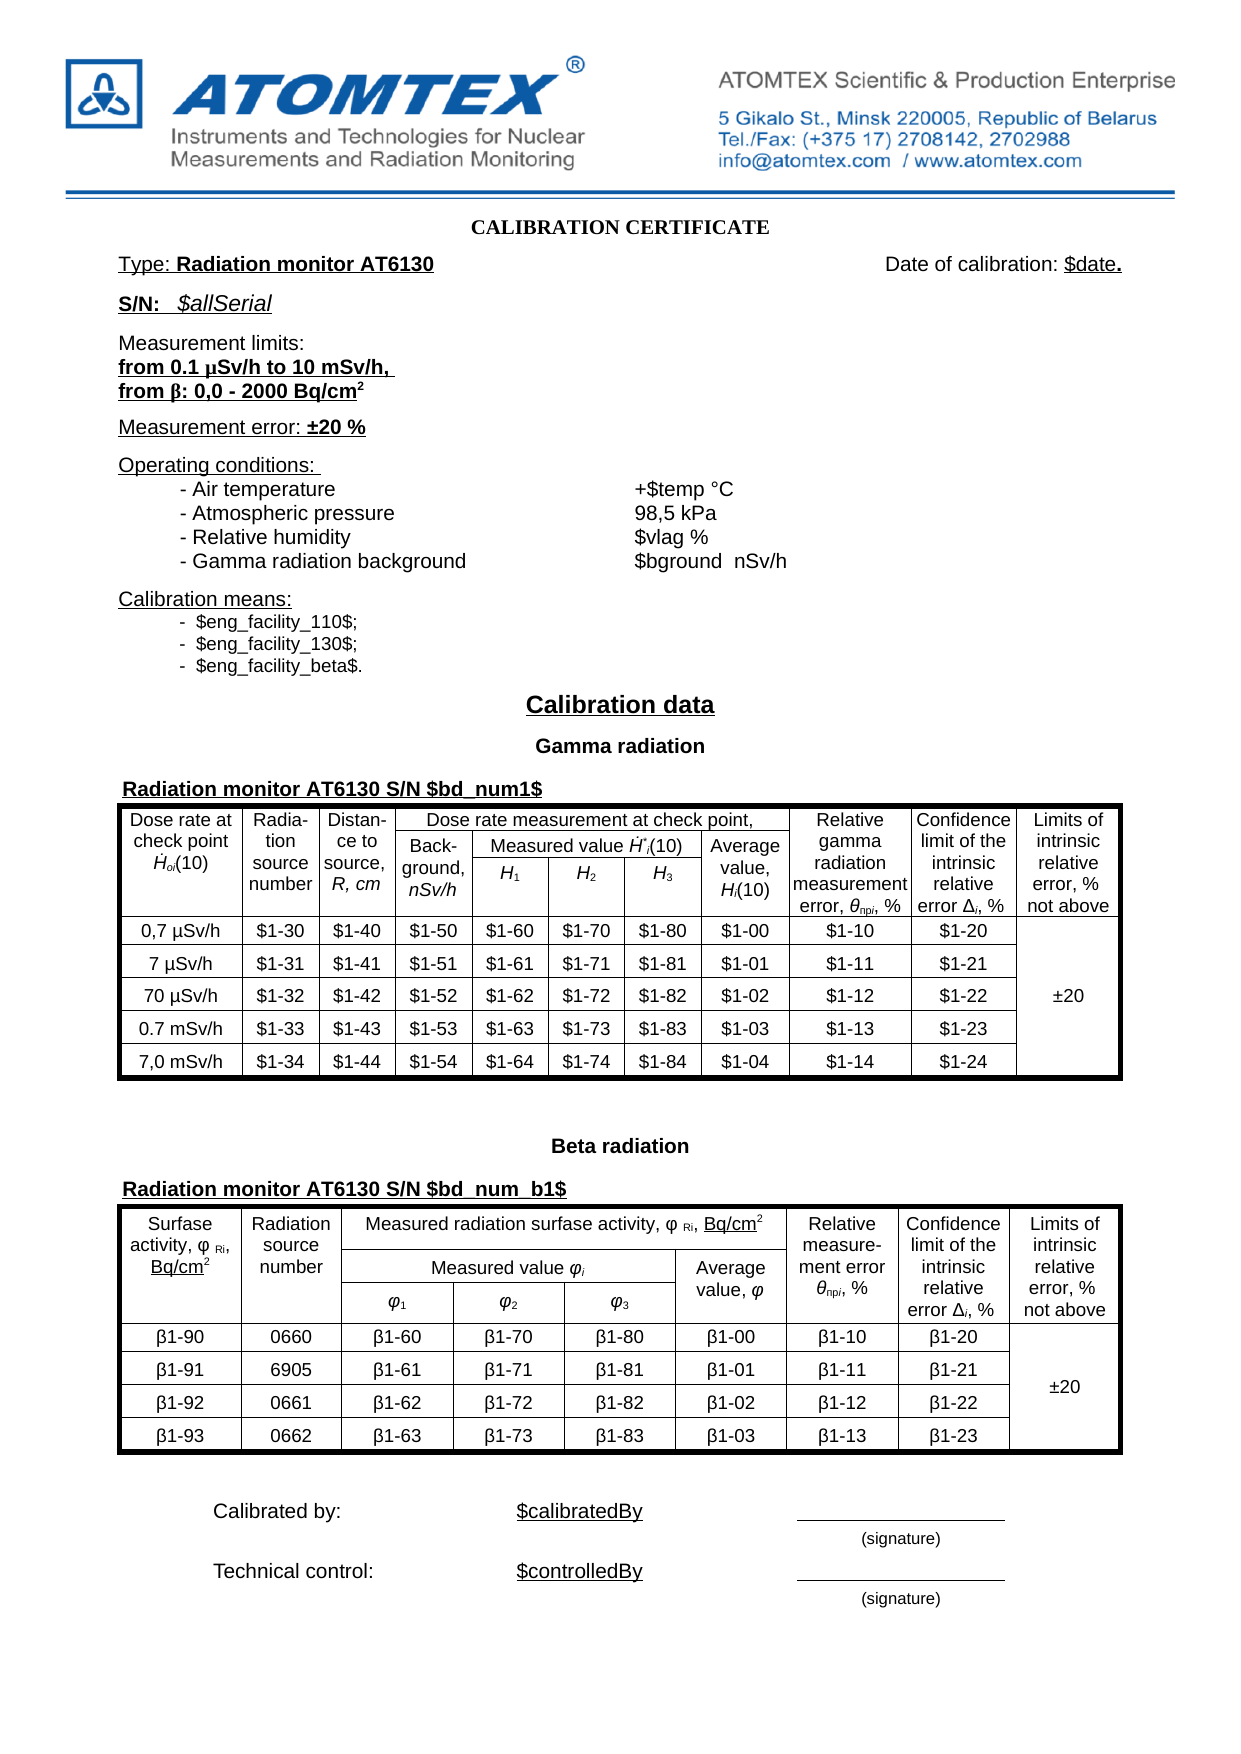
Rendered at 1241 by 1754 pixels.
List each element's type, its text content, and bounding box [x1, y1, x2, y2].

table_cell β1-72 [454, 1385, 564, 1417]
table_cell 70 µSv/h [122, 978, 242, 1010]
table_cell Distan-ce to source, R, сm [320, 809, 395, 916]
table_cell $1-31 [243, 945, 319, 977]
table_cell $1-73 [549, 1011, 624, 1042]
table_header Radiation monitor AT6130 S/N $bd_num_b1$ [119, 1158, 1120, 1204]
table_cell Confidence limit of the intrinsic relative error Δi, % [899, 1209, 1009, 1323]
table_cell $1-11 [790, 945, 911, 977]
table_cell (signature) [771, 1586, 1030, 1616]
table_cell $1-32 [243, 978, 319, 1010]
table_cell β1-73 [454, 1418, 564, 1449]
table_cell 7 µSv/h [122, 945, 242, 977]
table_cell Confidence limit of the intrinsic relative error Δi, % [912, 809, 1016, 916]
table_cell ±20 [1010, 1324, 1118, 1449]
table_cell $1-63 [473, 1011, 548, 1042]
text from β: 0,0 - 2000 Bq/cm2 [118, 379, 1122, 403]
table_cell Measured value Ḣ*i(10) [473, 831, 701, 857]
table_cell $1-72 [549, 978, 624, 1010]
table_cell β1-71 [454, 1352, 564, 1384]
table_cell φ2 [454, 1283, 564, 1323]
table_cell $1-22 [912, 978, 1016, 1010]
table_header [771, 1496, 1030, 1526]
table_cell 7,0 mSv/h [122, 1044, 242, 1075]
table_cell $1-74 [549, 1044, 624, 1075]
table_cell Relative gamma radiation measurement error, θпрi, % [790, 809, 911, 916]
table_cell $1-42 [320, 978, 395, 1010]
table_cell β1-70 [454, 1324, 564, 1351]
table_cell Dose rate at check point Ḣoi(10) [122, 809, 242, 916]
table_cell 6905 [242, 1352, 341, 1384]
table_header Radiation monitor AT6130 S/N $bd_num1$ [119, 758, 1121, 803]
table_cell 0662 [242, 1418, 341, 1449]
table_cell φ3 [565, 1283, 675, 1323]
text Measurement error: ±20 % [118, 415, 1122, 439]
table_cell Relative measure-ment error θпрi, % [787, 1209, 898, 1323]
text Beta radiation [118, 1134, 1122, 1158]
text CALIBRATION CERTIFICATE [118, 215, 1122, 239]
table_cell H2 [549, 858, 624, 916]
table_cell $1-70 [549, 917, 624, 944]
table_cell β1-13 [787, 1418, 898, 1449]
table_cell $1-12 [790, 978, 911, 1010]
table_cell $1-24 [912, 1044, 1016, 1075]
table_cell [514, 1586, 771, 1616]
table_header Calibrated by: [210, 1496, 513, 1526]
text Calibration data [118, 690, 1122, 719]
table_cell β1-21 [899, 1352, 1009, 1384]
text Gamma radiation [118, 733, 1122, 757]
table_cell $1-80 [625, 917, 701, 944]
table_cell β1-81 [565, 1352, 675, 1384]
text - Gamma radiation background $bground nSv/h [179, 549, 1122, 573]
text - Air temperature +$temp °C [179, 477, 1122, 501]
table_cell $1-02 [702, 978, 789, 1010]
table_cell $1-40 [320, 917, 395, 944]
table_cell [771, 1556, 1030, 1586]
table_cell $1-61 [473, 945, 548, 977]
table_cell $1-10 [790, 917, 911, 944]
table_cell $1-81 [625, 945, 701, 977]
text Operating conditions: [118, 453, 1122, 477]
table_cell $1-60 [473, 917, 548, 944]
table_cell $1-84 [625, 1044, 701, 1075]
table_cell Technical control: [210, 1556, 513, 1586]
table_cell β1-10 [787, 1324, 898, 1351]
table_cell $1-64 [473, 1044, 548, 1075]
table_cell $1-52 [396, 978, 472, 1010]
table_cell β1-83 [565, 1418, 675, 1449]
table_cell $1-53 [396, 1011, 472, 1042]
table_cell H3 [625, 858, 701, 916]
table_cell $1-23 [912, 1011, 1016, 1042]
table_cell β1-11 [787, 1352, 898, 1384]
table_cell β1-23 [899, 1418, 1009, 1449]
table_cell β1-03 [676, 1418, 786, 1449]
table_cell 0,7 µSv/h [122, 917, 242, 944]
table_cell $1-20 [912, 917, 1016, 944]
table_cell β1-62 [342, 1385, 453, 1417]
text - Relative humidity $vlag % [179, 525, 1122, 549]
table_cell $1-82 [625, 978, 701, 1010]
table_cell [514, 1526, 771, 1556]
table_cell $1-00 [702, 917, 789, 944]
table_cell Dose rate measurement at check point, [396, 809, 789, 830]
table_cell β1-60 [342, 1324, 453, 1351]
table_cell $1-34 [243, 1044, 319, 1075]
table_cell Radiation source number [242, 1209, 341, 1323]
table_cell $1-01 [702, 945, 789, 977]
text from 0.1 µSv/h to 10 mSv/h, [118, 354, 1122, 379]
table_cell Measured radiation surfase activity, φ Ri, Bq/cm2 [342, 1209, 786, 1249]
table_cell β1-90 [122, 1324, 241, 1351]
table_cell $1-21 [912, 945, 1016, 977]
table_cell β1-63 [342, 1418, 453, 1449]
table_cell Average value, φ [676, 1250, 786, 1323]
table_cell H1 [473, 858, 548, 916]
table_cell $controlledBy [514, 1556, 771, 1586]
table_cell (signature) [771, 1526, 1030, 1556]
table_cell φ1 [342, 1283, 453, 1323]
table_cell $1-50 [396, 917, 472, 944]
table_cell β1-61 [342, 1352, 453, 1384]
table_cell $1-71 [549, 945, 624, 977]
table_cell β1-20 [899, 1324, 1009, 1351]
table_cell 0661 [242, 1385, 341, 1417]
table_cell Limits of intrinsic relative error, % not above [1010, 1209, 1118, 1323]
table_cell $1-33 [243, 1011, 319, 1042]
table_cell $1-14 [790, 1044, 911, 1075]
text S/N: $allSerial [118, 290, 1122, 316]
table_cell β1-82 [565, 1385, 675, 1417]
table_cell β1-80 [565, 1324, 675, 1351]
text - $eng_facility_110$; [118, 611, 1122, 633]
table_cell $1-30 [243, 917, 319, 944]
table_cell β1-22 [899, 1385, 1009, 1417]
table_cell Average value, Hi(10) [702, 831, 789, 916]
table_cell Back-ground, nSv/h [396, 831, 472, 916]
table_cell ±20 [1017, 917, 1118, 1075]
table_cell $1-83 [625, 1011, 701, 1042]
text Calibration means: [118, 587, 1122, 611]
table_cell β1-00 [676, 1324, 786, 1351]
table_cell Radia-tion source number [243, 809, 319, 916]
text - $eng_facility_beta$. [118, 654, 1122, 676]
table_cell $1-13 [790, 1011, 911, 1042]
table_cell β1-02 [676, 1385, 786, 1417]
table_header $calibratedBy [514, 1496, 771, 1526]
text Measurement limits: [118, 331, 1122, 354]
table_cell $1-54 [396, 1044, 472, 1075]
text - Atmospheric pressure 98,5 kPa [179, 501, 1122, 525]
text - $eng_facility_130$; [118, 633, 1122, 654]
table_cell $1-62 [473, 978, 548, 1010]
table_cell β1-01 [676, 1352, 786, 1384]
table_cell [210, 1586, 513, 1616]
table_cell [210, 1526, 513, 1556]
table_cell $1-51 [396, 945, 472, 977]
table_cell 0660 [242, 1324, 341, 1351]
table_cell Limits of intrinsic relative error, % not above [1017, 809, 1118, 916]
table_cell $1-44 [320, 1044, 395, 1075]
table_cell 0.7 mSv/h [122, 1011, 242, 1042]
table_cell β1-91 [122, 1352, 241, 1384]
table_cell $1-41 [320, 945, 395, 977]
table_cell $1-43 [320, 1011, 395, 1042]
text Type: Radiation monitor AT6130 Date of calibration: $date. [118, 251, 1122, 275]
table_cell β1-92 [122, 1385, 241, 1417]
table_cell Surfase activity, φ Ri, Bq/cm2 [122, 1209, 241, 1323]
table_cell $1-03 [702, 1011, 789, 1042]
table_cell $1-04 [702, 1044, 789, 1075]
table_cell β1-93 [122, 1418, 241, 1449]
table_cell β1-12 [787, 1385, 898, 1417]
table_cell Measured value φi [342, 1250, 675, 1282]
